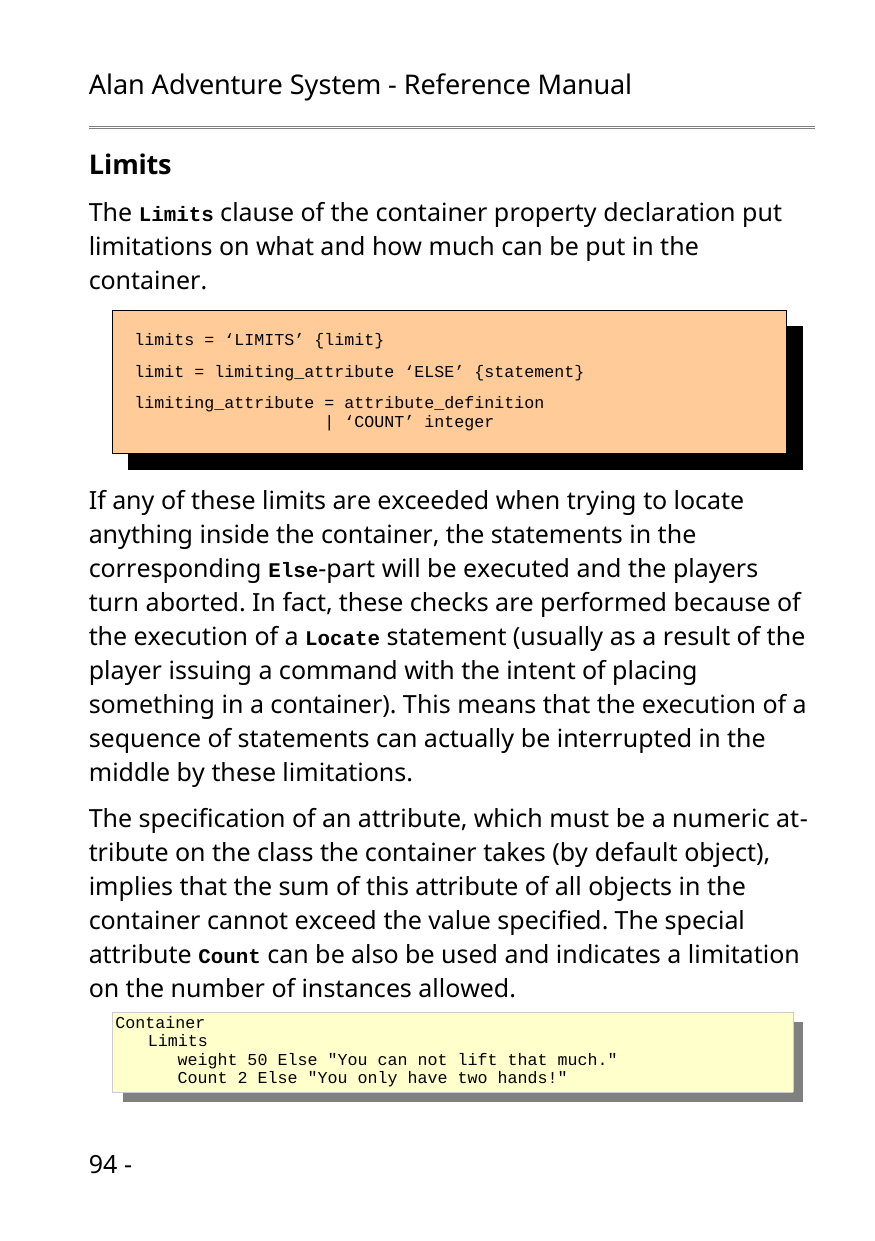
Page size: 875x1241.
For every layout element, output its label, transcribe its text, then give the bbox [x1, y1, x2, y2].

text limiting_attribute = attribute_definition | ‘COUNT’ integer [113, 373, 786, 453]
text Container Limits weight 50 Else "You can not lift that much." Count 2 Else "You only have two hands!" [113, 1013, 793, 1092]
text limit = limiting_attribute ‘ELSE’ {statement} [113, 342, 786, 373]
text The Limits clause of the container property declaration put limitations on what and how much can be put in the container. [88, 195, 815, 297]
subtitle Limits [88, 146, 815, 182]
text limits = ‘LIMITS’ {limit} [113, 311, 786, 342]
text The specification of an attribute, which must be a numeric at­tribute on the class the container takes (by default object), implies that the sum of this attribute of all objects in the container cannot exceed the value specified. The special attribute Count can be also be used and indicates a limitation on the number of instances allowed. [88, 801, 815, 1005]
text If any of these limits are exceeded when trying to locate anything inside the container, the statements in the corresponding Else-part will be executed and the players turn aborted. In fact, these checks are performed because of the execution of a Locate statement (usually as a result of the player issuing a command with the intent of placing something in a container). This means that the execution of a se­quence of statements can actually be interrupted in the middle by these limitations. [88, 483, 815, 788]
